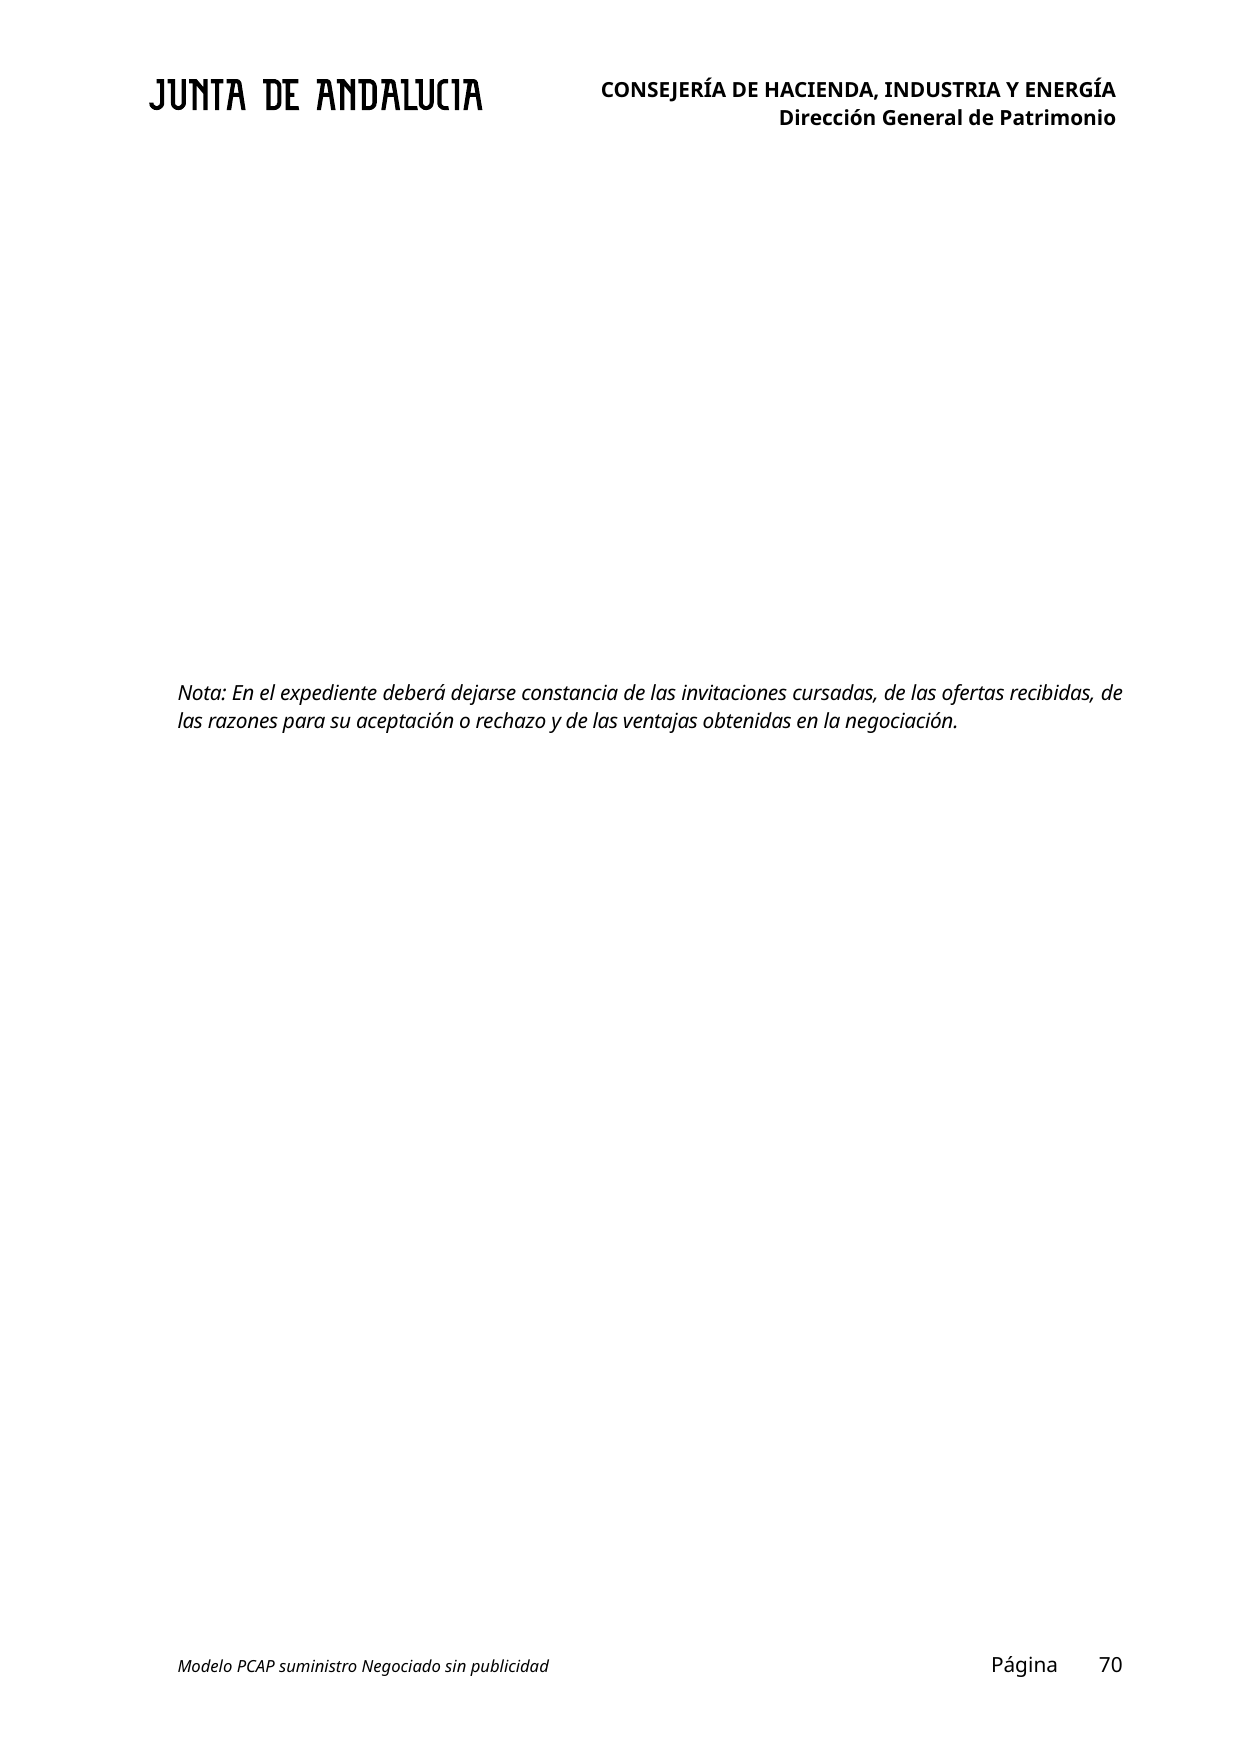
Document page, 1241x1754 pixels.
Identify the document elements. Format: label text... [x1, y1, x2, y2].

text Nota: En el expediente deberá dejarse constancia de las invitaciones cursadas, de las ofertas recibidas, de las razones para su aceptación o rechazo y de las ventajas obtenidas en la negociación. [177, 678, 1122, 734]
